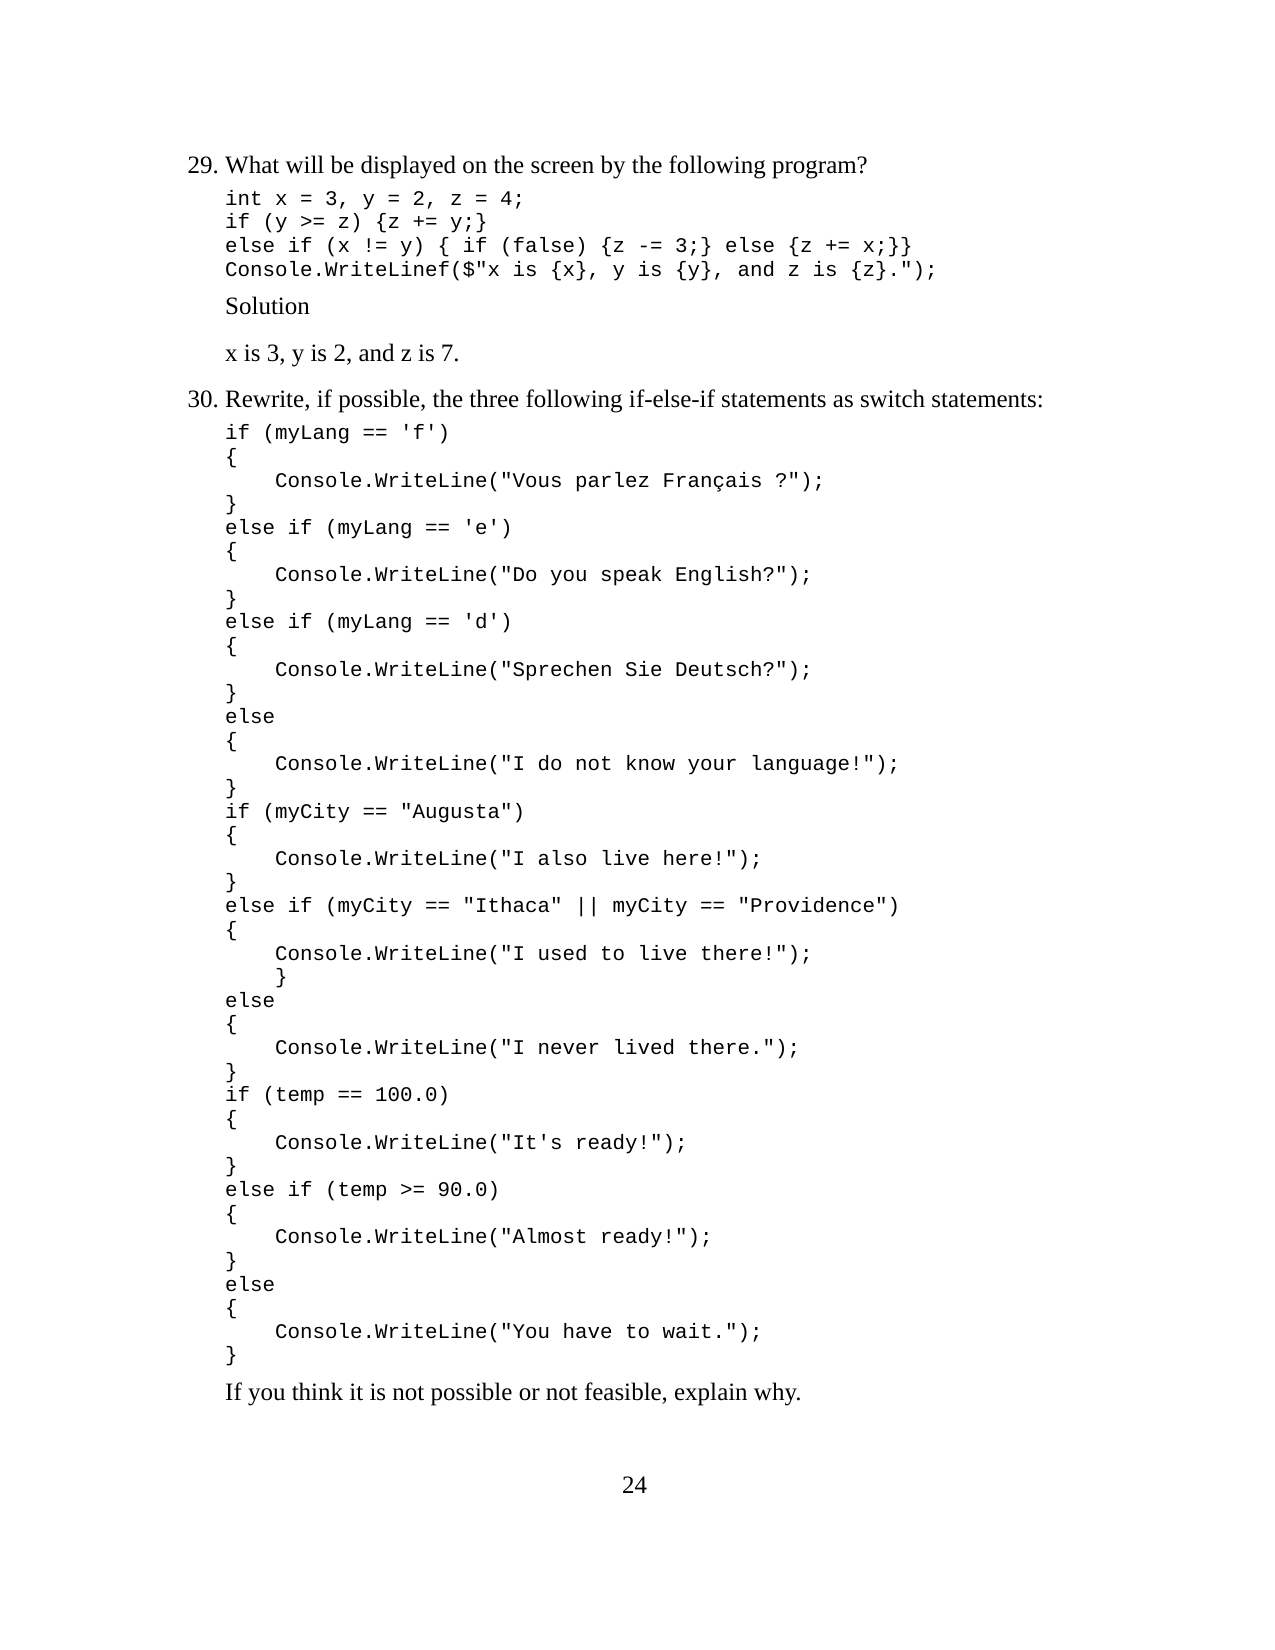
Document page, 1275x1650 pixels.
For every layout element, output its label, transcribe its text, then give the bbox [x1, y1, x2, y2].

list { [187, 730, 1125, 753]
list } [187, 493, 1125, 517]
list if (myLang == 'f') [187, 422, 1125, 446]
list { [187, 824, 1125, 848]
list } [187, 1250, 1125, 1273]
list } [187, 966, 1125, 990]
list Console.WriteLine("It's ready!"); [187, 1132, 1125, 1155]
list { [187, 1203, 1125, 1226]
list Console.WriteLine("I never lived there."); [187, 1037, 1125, 1061]
list Console.WriteLine("Do you speak English?"); [187, 564, 1125, 588]
list Console.WriteLine("I do not know your language!"); [187, 753, 1125, 777]
list Console.WriteLine("I also live here!"); [187, 848, 1125, 872]
list Solution [187, 291, 1125, 320]
list Console.WriteLinef($"x is {x}, y is {y}, and z is {z}."); [187, 259, 1125, 282]
list else if (temp >= 90.0) [187, 1179, 1125, 1203]
list } [187, 1061, 1125, 1084]
list else if (x != y) { if (false) {z -= 3;} else {z += x;}} [187, 235, 1125, 259]
list if (temp == 100.0) [187, 1084, 1125, 1108]
list } [187, 682, 1125, 706]
list Console.WriteLine("You have to wait."); [187, 1321, 1125, 1344]
list { [187, 919, 1125, 942]
list } [187, 872, 1125, 895]
list Console.WriteLine("Sprechen Sie Deutsch?"); [187, 659, 1125, 682]
list x is 3, y is 2, and z is 7. [187, 338, 1125, 367]
list else [187, 1273, 1125, 1297]
list { [187, 635, 1125, 659]
list } [187, 1344, 1125, 1368]
list { [187, 1013, 1125, 1037]
list Rewrite, if possible, the three following if-else-if statements as switch statements: [187, 384, 1125, 413]
list { [187, 541, 1125, 564]
list Console.WriteLine("I used to live there!"); [187, 942, 1125, 966]
list If you think it is not possible or not feasible, explain why. [187, 1377, 1125, 1406]
list { [187, 1297, 1125, 1321]
list } [187, 588, 1125, 611]
list What will be displayed on the screen by the following program? [187, 150, 1125, 179]
list else if (myLang == 'd') [187, 611, 1125, 635]
list else [187, 990, 1125, 1013]
list else if (myLang == 'e') [187, 517, 1125, 541]
list { [187, 1108, 1125, 1132]
list } [187, 777, 1125, 801]
list if (y >= z) {z += y;} [187, 211, 1125, 235]
list int x = 3, y = 2, z = 4; [187, 188, 1125, 211]
list Console.WriteLine("Almost ready!"); [187, 1226, 1125, 1250]
list { [187, 446, 1125, 469]
list else [187, 706, 1125, 730]
list if (myCity == "Augusta") [187, 801, 1125, 824]
list else if (myCity == "Ithaca" || myCity == "Providence") [187, 895, 1125, 919]
list } [187, 1155, 1125, 1179]
list Console.WriteLine("Vous parlez Français ?"); [187, 469, 1125, 493]
